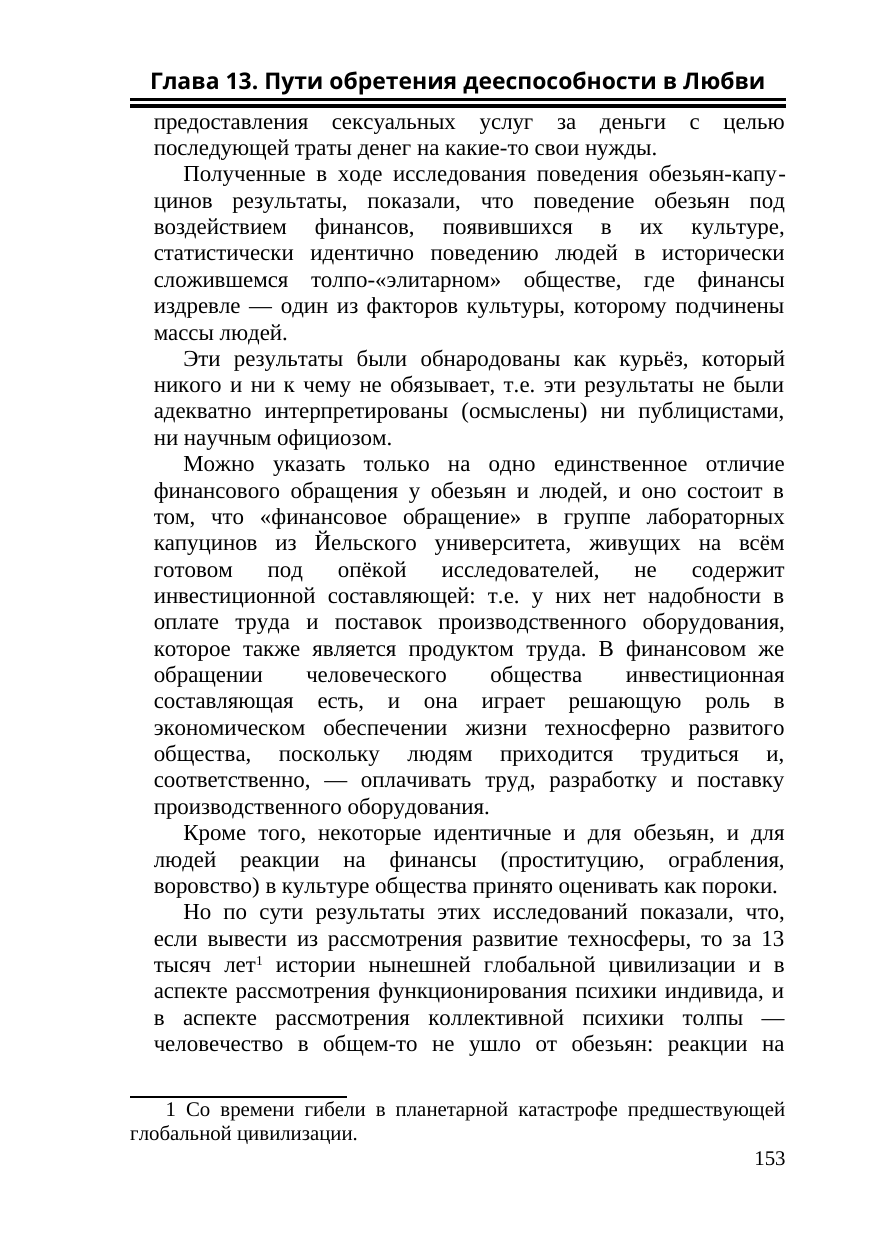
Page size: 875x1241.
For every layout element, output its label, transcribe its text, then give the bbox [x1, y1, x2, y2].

text Можно указать только на одно единственное отличие финансового обращения у обезьян и людей, и оно состоит в том, что «финансовое обращение» в группе лабораторных капуцинов из Йельского университета, живущих на всём готовом под опёкой исследователей, не содержит инвестиционной составляющей: т.е. у них нет надобности в оплате труда и поставок производственного оборудования, которое также является продуктом труда. В финансовом же обращении человеческого общества инвестиционная составляющая есть, и она играет решающую роль в экономическом обеспечении жизни техносферно развитого общества, поскольку людям приходится трудиться и, соответственно, — оплачивать труд, разработку и поставку производственного оборудования. [153, 450, 786, 819]
text Эти результаты были обнародованы как курьёз, который никого и ни к чему не обязывает, т.е. эти результаты не были адекватно интерпретированы (осмыслены) ни публицистами, ни научным официозом. [153, 345, 786, 450]
text Но по сути результаты этих исследований показали, что, если вывести из рассмотрения развитие техносферы, то за 13 тысяч лет истории нынешней глобальной цивилизации и в аспекте рассмотрения функционирования психики индивида, и в аспекте рассмотрения коллективной психики толпы — человечество в общем-то не ушло от обезьян: реакции на [153, 898, 786, 1056]
text Полученные в ходе исследования поведения обезьян-капу­цинов результаты, показали, что поведение обезьян под воздействием финансов, появившихся в их культуре, статистически идентично поведению людей в исторически сложившемся толпо-«элитарном» обществе, где финансы издревле — один из факторов культуры, которому подчинены массы людей. [153, 160, 786, 345]
text предоставления сексуальных услуг за деньги с целью последующей траты денег на какие-то свои нужды. [153, 108, 786, 160]
text Кроме того, некоторые идентичные и для обезьян, и для людей реакции на финансы (проституцию, ограбления, воровство) в культуре общества принято оценивать как пороки. [153, 819, 786, 898]
text Со времени гибели в планетарной катастрофе предшествующей глобальной цивилизации. [130, 1097, 786, 1145]
